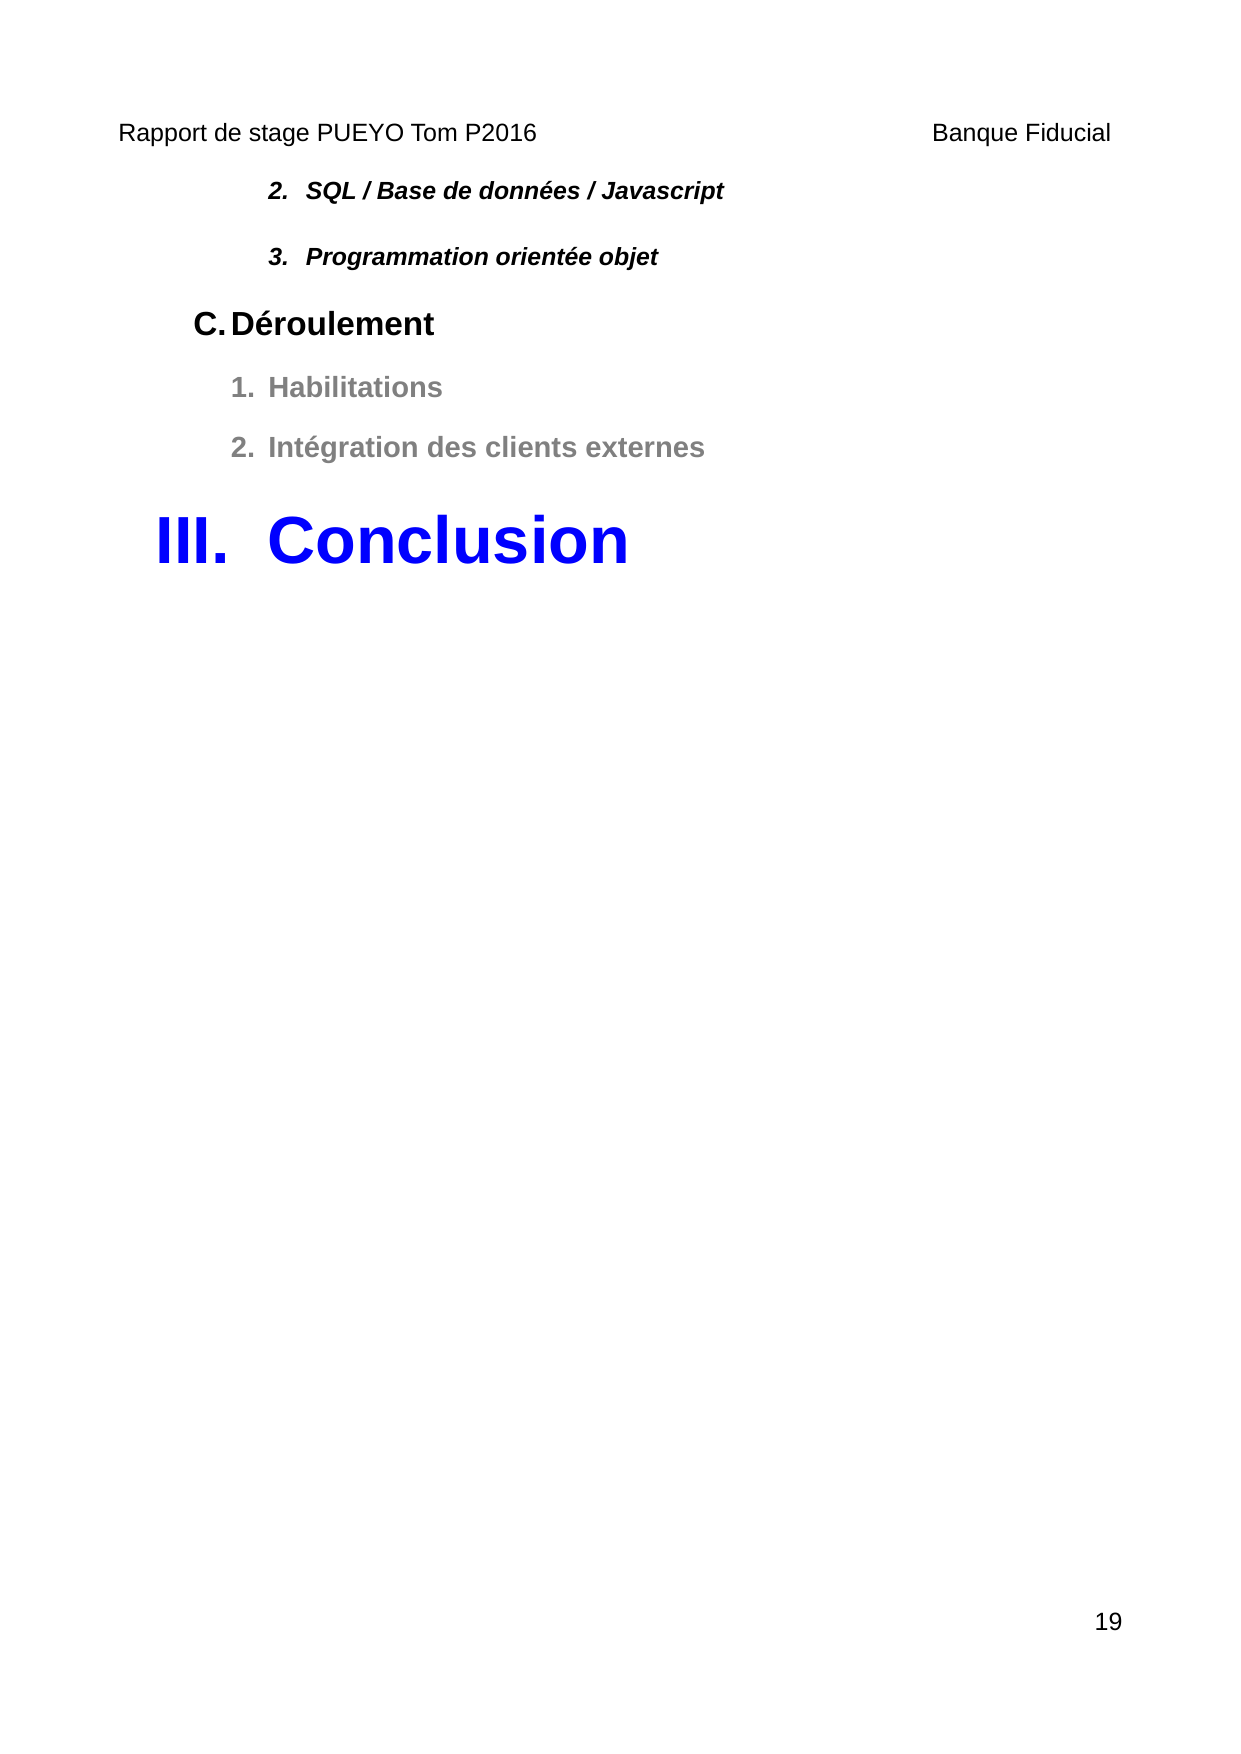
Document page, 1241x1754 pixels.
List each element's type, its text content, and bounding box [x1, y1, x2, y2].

subtitle Déroulement [193, 304, 1122, 343]
subtitle SQL / Base de données / Javascript [268, 176, 1122, 205]
subtitle Programmation orientée objet [268, 242, 1122, 271]
subtitle Intégration des clients externes [231, 430, 1122, 464]
subtitle Habilitations [231, 370, 1122, 403]
subtitle Conclusion [156, 501, 1122, 578]
